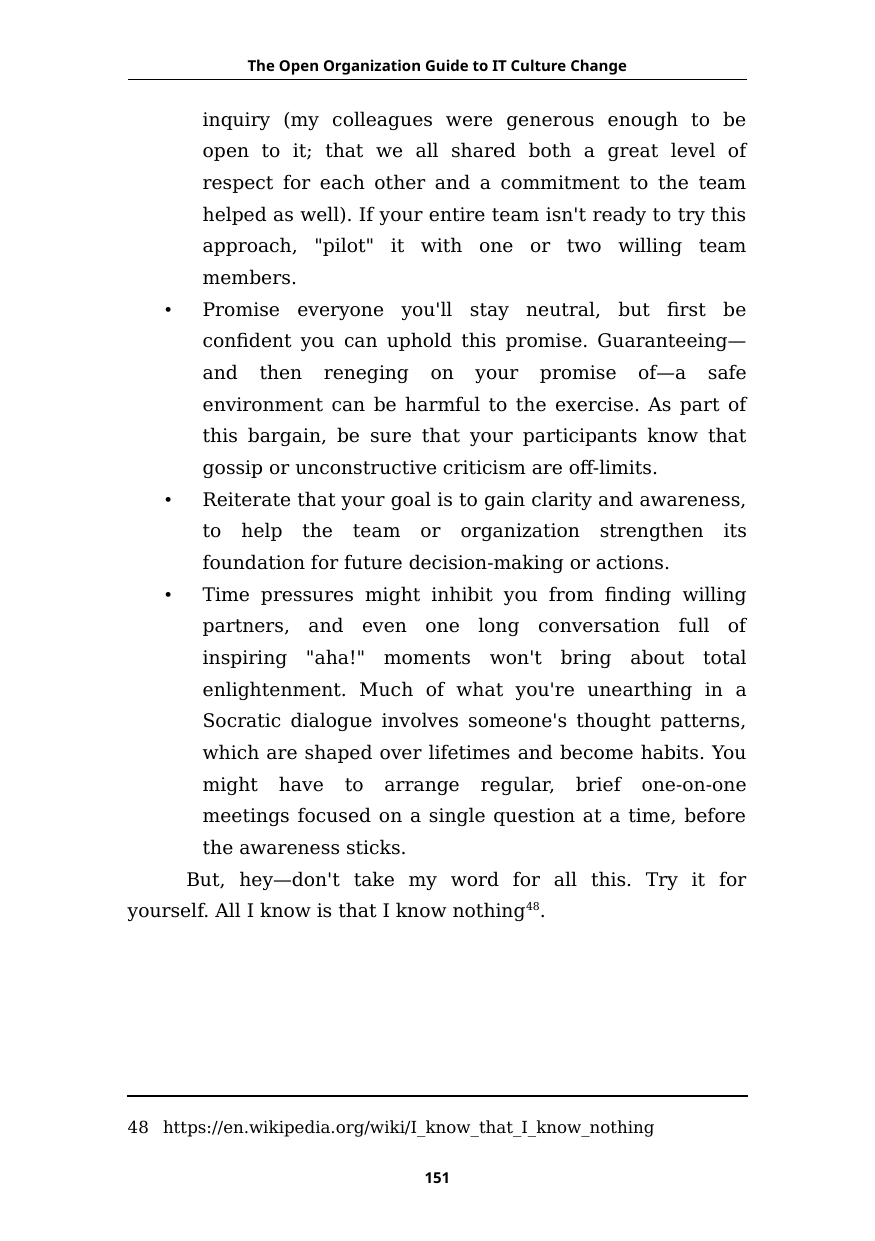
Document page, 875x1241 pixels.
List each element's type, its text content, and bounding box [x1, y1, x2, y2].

list inquiry (my colleagues were generous enough to be open to it; that we all shared both a great level of respect for each other and a commitment to the team helped as well). If your entire team isn't ready to try this approach, "pilot" it with one or two willing team members. [165, 109, 747, 289]
list Promise everyone you'll stay neutral, but first be confident you can uphold this promise. Guaranteeing—and then reneging on your promise of—a safe environment can be harmful to the exercise. As part of this bargain, be sure that your participants know that gossip or unconstructive criticism are off-limits. [165, 299, 747, 479]
list Reiterate that your goal is to gain clarity and awareness, to help the team or organization strengthen its foundation for future decision-making or actions. [165, 489, 747, 574]
list Time pressures might inhibit you from finding willing partners, and even one long conversation full of inspiring "aha!" moments won't bring about total enlightenment. Much of what you're unearthing in a Socratic dialogue involves someone's thought patterns, which are shaped over lifetimes and become habits. You might have to arrange regular, brief one-on-one meetings focused on a single question at a time, before the awareness sticks. [165, 584, 747, 859]
text https://en.wikipedia.org/wiki/I_know_that_I_know_nothing [127, 1118, 747, 1138]
text But, hey—don't take my word for all this. Try it for yourself. All I know is that I know nothing. [127, 869, 747, 922]
